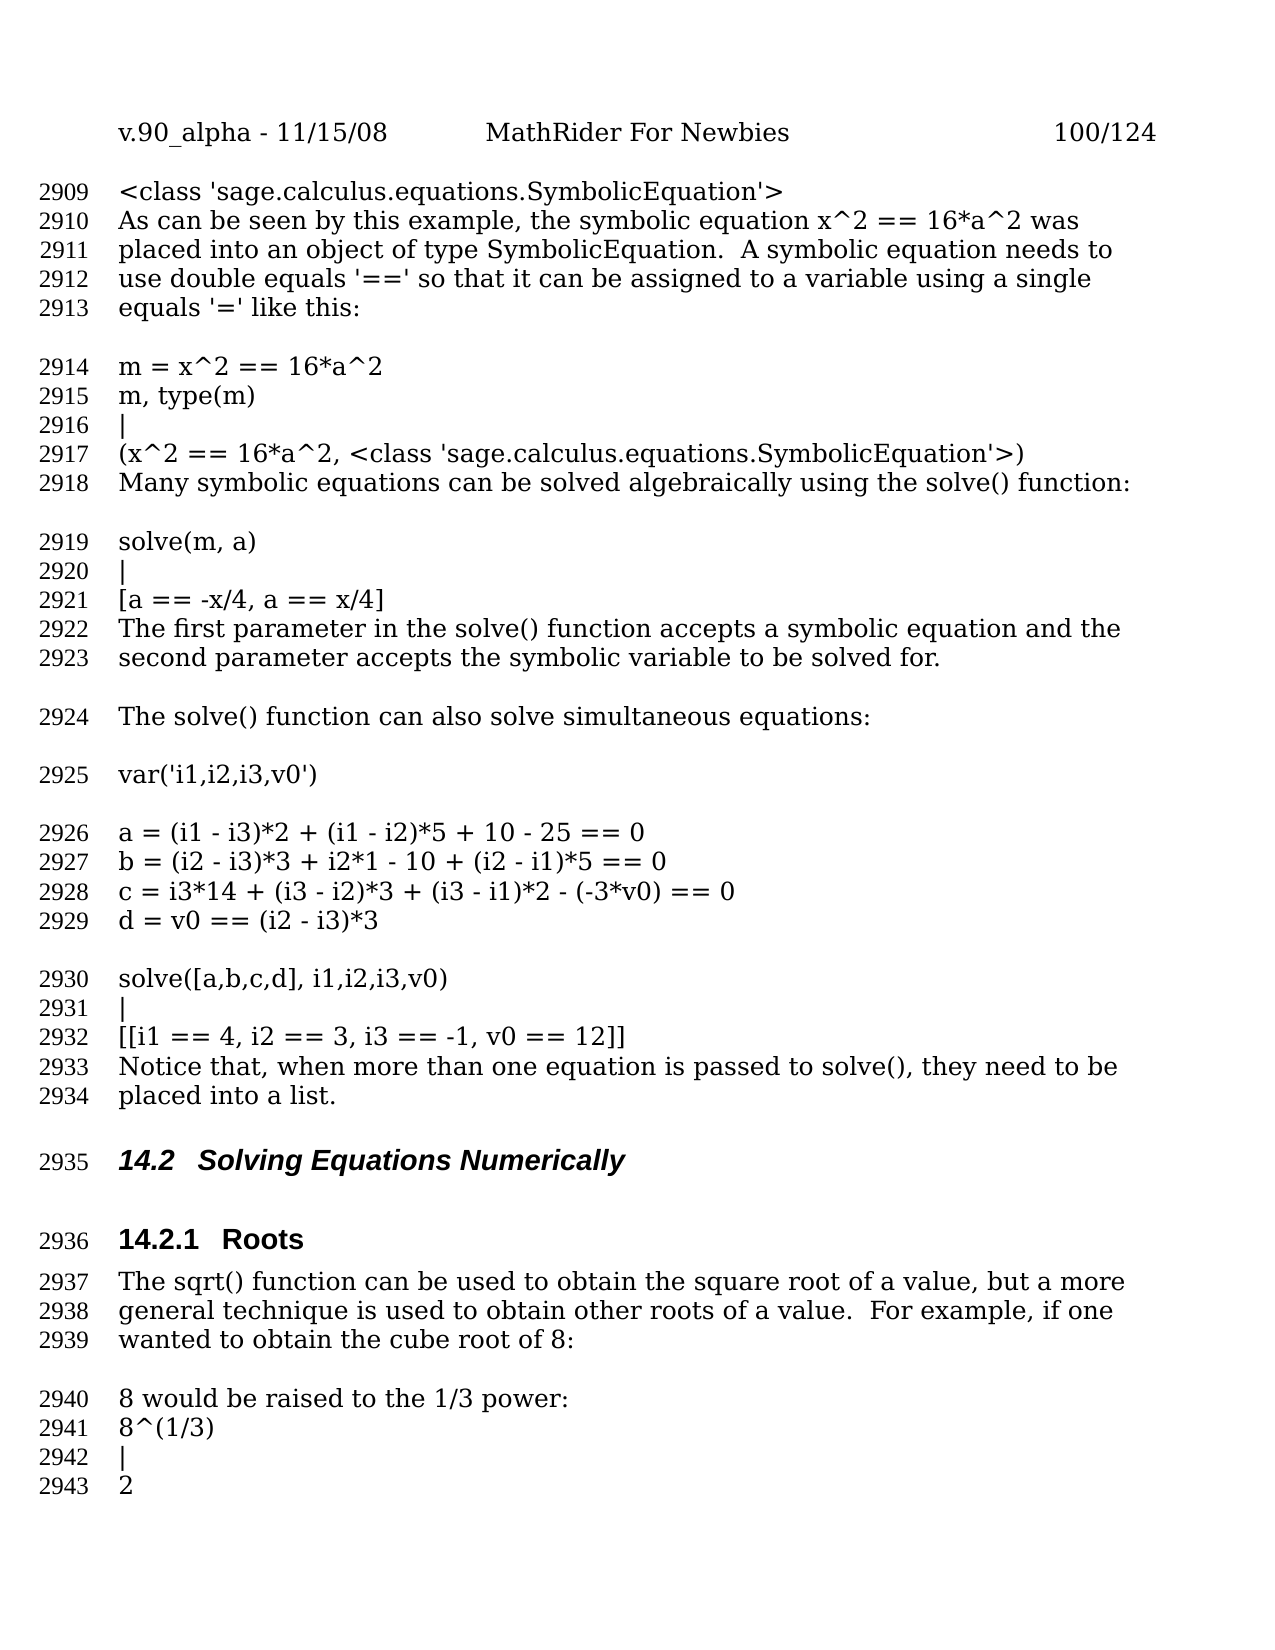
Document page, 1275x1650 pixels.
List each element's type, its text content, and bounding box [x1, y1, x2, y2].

text m, type(m) [118, 381, 1157, 410]
text [a == -x/4, a == x/4] [118, 585, 1157, 614]
text b = (i2 - i3)*3 + i2*1 - 10 + (i2 - i1)*5 == 0 [118, 848, 1157, 877]
text 8 would be raised to the 1/3 power: [118, 1384, 1157, 1413]
text | [118, 1442, 1157, 1471]
text solve(m, a) [118, 527, 1157, 556]
text 2 [118, 1471, 1157, 1501]
text [[i1 == 4, i2 == 3, i3 == -1, v0 == 12]] [118, 1023, 1157, 1052]
text (x^2 == 16*a^2, <class 'sage.calculus.equations.SymbolicEquation'>) [118, 439, 1157, 468]
text The sqrt() function can be used to obtain the square root of a value, but a more general technique is used to obtain other roots of a value. For example, if one wanted to obtain the cube root of 8: [118, 1267, 1157, 1355]
text <class 'sage.calculus.equations.SymbolicEquation'> [118, 177, 1157, 206]
text solve([a,b,c,d], i1,i2,i3,v0) [118, 964, 1157, 993]
text As can be seen by this example, the symbolic equation x^2 == 16*a^2 was placed into an object of type SymbolicEquation. A symbolic equation needs to use double equals '==' so that it can be assigned to a variable using a single equals '=' like this: [118, 206, 1157, 323]
text var('i1,i2,i3,v0') [118, 760, 1157, 789]
text | [118, 993, 1157, 1023]
text a = (i1 - i3)*2 + (i1 - i2)*5 + 10 - 25 == 0 [118, 818, 1157, 848]
text The solve() function can also solve simultaneous equations: [118, 702, 1157, 731]
text Many symbolic equations can be solved algebraically using the solve() function: [118, 468, 1157, 498]
text 8^(1/3) [118, 1413, 1157, 1442]
text The first parameter in the solve() function accepts a symbolic equation and the second parameter accepts the symbolic variable to be solved for. [118, 614, 1157, 673]
text m = x^2 == 16*a^2 [118, 352, 1157, 381]
subtitle Roots [118, 1222, 1157, 1255]
text c = i3*14 + (i3 - i2)*3 + (i3 - i1)*2 - (-3*v0) == 0 [118, 877, 1157, 906]
text | [118, 556, 1157, 585]
text d = v0 == (i2 - i3)*3 [118, 906, 1157, 935]
subtitle Solving Equations Numerically [118, 1143, 1157, 1177]
text Notice that, when more than one equation is passed to solve(), they need to be placed into a list. [118, 1052, 1157, 1110]
text | [118, 410, 1157, 439]
